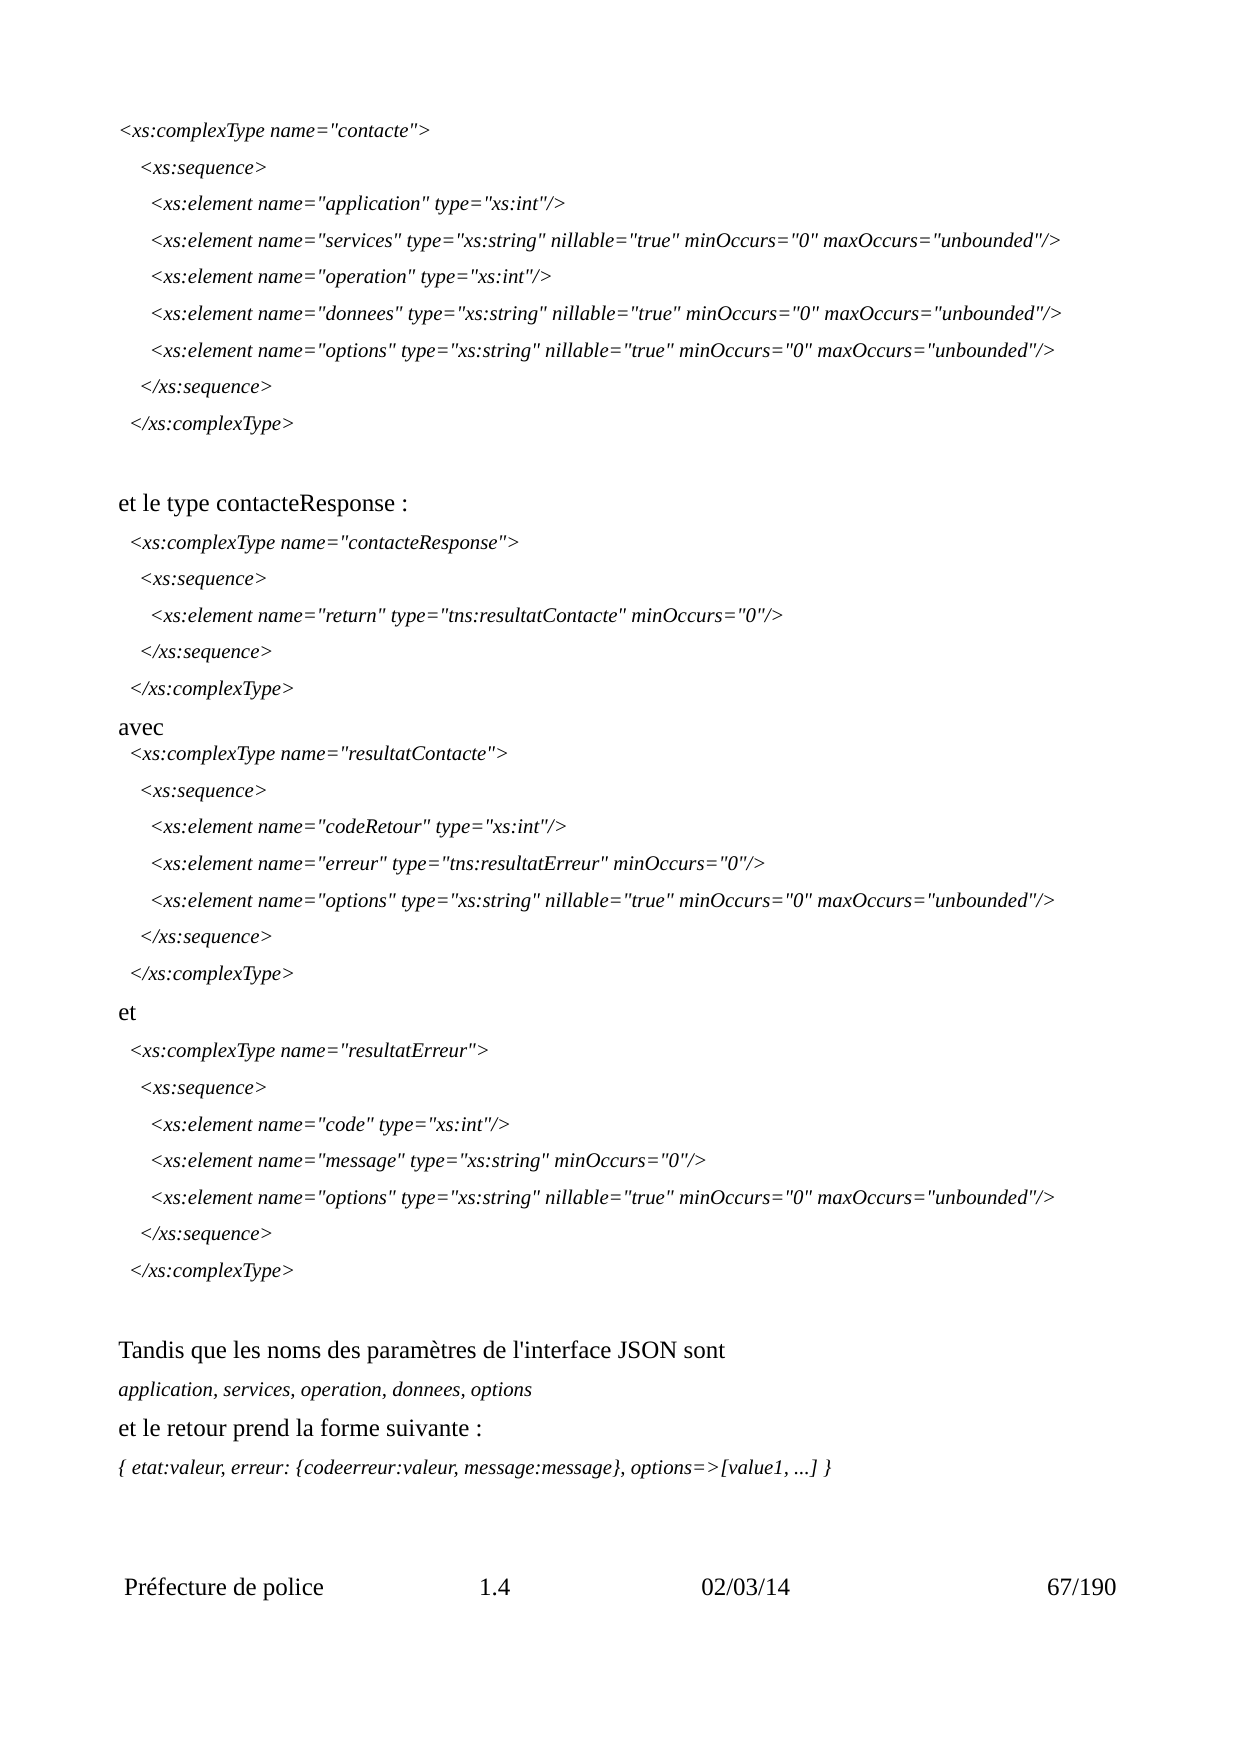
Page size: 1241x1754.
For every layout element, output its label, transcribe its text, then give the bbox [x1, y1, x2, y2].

text </xs:sequence> [118, 374, 1122, 398]
text <xs:sequence> [118, 778, 1122, 802]
text <xs:complexType name="contacteResponse"> [118, 530, 1122, 554]
text <xs:element name="options" type="xs:string" nillable="true" minOccurs="0" maxOccurs="unbounded"/> [118, 337, 1122, 362]
text { etat:valeur, erreur: {codeerreur:valeur, message:message}, options=>[value1, ...] } [118, 1455, 1122, 1479]
text <xs:element name="options" type="xs:string" nillable="true" minOccurs="0" maxOccurs="unbounded"/> [118, 1185, 1122, 1209]
text </xs:sequence> [118, 639, 1122, 663]
text et [118, 997, 1122, 1026]
text avec [118, 712, 1122, 741]
text <xs:element name="code" type="xs:int"/> [118, 1112, 1122, 1136]
text et le type contacteResponse : [118, 488, 1122, 517]
text <xs:element name="operation" type="xs:int"/> [118, 264, 1122, 288]
text <xs:sequence> [118, 566, 1122, 590]
text <xs:complexType name="contacte"> [118, 118, 1122, 142]
text <xs:element name="application" type="xs:int"/> [118, 191, 1122, 215]
text <xs:sequence> [118, 1075, 1122, 1099]
text </xs:sequence> [118, 1221, 1122, 1245]
text <xs:element name="codeRetour" type="xs:int"/> [118, 814, 1122, 838]
text <xs:element name="message" type="xs:string" minOccurs="0"/> [118, 1148, 1122, 1172]
text </xs:complexType> [118, 1258, 1122, 1282]
text <xs:element name="options" type="xs:string" nillable="true" minOccurs="0" maxOccurs="unbounded"/> [118, 887, 1122, 912]
text </xs:complexType> [118, 411, 1122, 435]
text <xs:element name="return" type="tns:resultatContacte" minOccurs="0"/> [118, 603, 1122, 627]
text <xs:element name="erreur" type="tns:resultatErreur" minOccurs="0"/> [118, 851, 1122, 875]
text </xs:sequence> [118, 924, 1122, 948]
text <xs:element name="services" type="xs:string" nillable="true" minOccurs="0" maxOccurs="unbounded"/> [118, 228, 1122, 252]
text <xs:sequence> [118, 155, 1122, 179]
text <xs:complexType name="resultatContacte"> [118, 741, 1122, 765]
text </xs:complexType> [118, 961, 1122, 985]
text application, services, operation, donnees, options [118, 1377, 1122, 1401]
text </xs:complexType> [118, 676, 1122, 700]
text <xs:element name="donnees" type="xs:string" nillable="true" minOccurs="0" maxOccurs="unbounded"/> [118, 301, 1122, 325]
text Tandis que les noms des paramètres de l'interface JSON sont [118, 1336, 1122, 1364]
text et le retour prend la forme suivante : [118, 1413, 1122, 1442]
text <xs:complexType name="resultatErreur"> [118, 1038, 1122, 1062]
